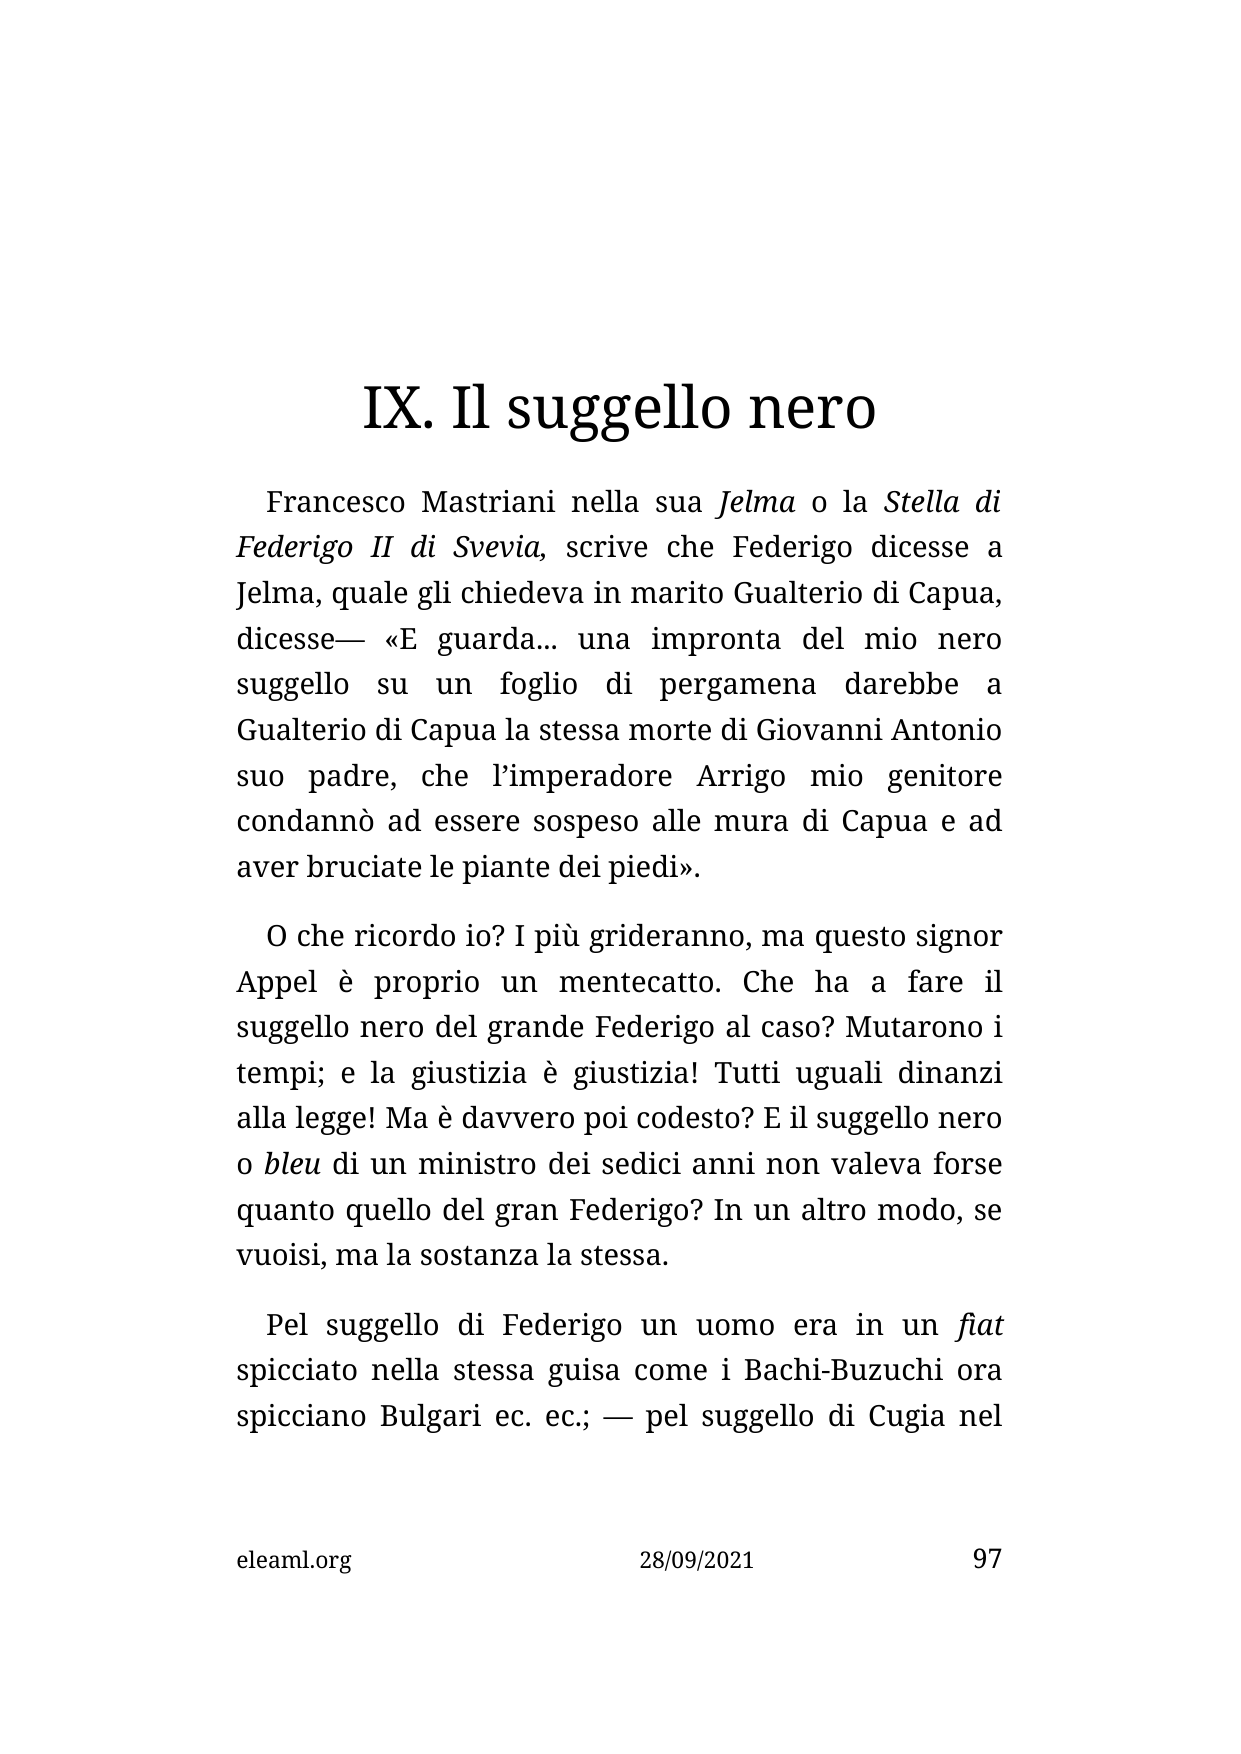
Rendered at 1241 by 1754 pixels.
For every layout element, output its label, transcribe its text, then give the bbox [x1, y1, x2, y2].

text Pel suggello di Federigo un uomo era in un fìat spicciato nella stessa guisa come i Bachi-Buzuchi ora spicciano Bulgari ec. ec.; — pel suggello di Cugia nel [236, 1304, 1004, 1435]
subtitle IX. Il suggello nero [236, 366, 1004, 446]
text O che ricordo io? I più grideranno, ma questo signor Appel è proprio un mentecatto. Che ha a fare il suggello nero del grande Federigo al caso? Mutarono i tempi; e la giustizia è giustizia! Tutti uguali dinanzi alla legge! Ma è davvero poi codesto? E il suggello nero o bleu di un ministro dei sedici anni non valeva forse quanto quello del gran Federigo? In un altro modo, se vuoisi, ma la sostanza la stessa. [236, 915, 1004, 1274]
text Francesco Mastriani nella sua Jelma o la Stella di Federigo II di Svevia, scrive che Federigo dicesse a Jelma, quale gli chiedeva in marito Gualterio di Capua, dicesse— «E guarda... una impronta del mio nero suggello su un foglio di pergamena darebbe a Gualterio di Capua la stessa morte di Giovanni Antonio suo padre, che l’imperadore Arrigo mio genitore condannò ad essere sospeso alle mura di Capua e ad aver bruciate le piante dei piedi». [236, 481, 1004, 886]
